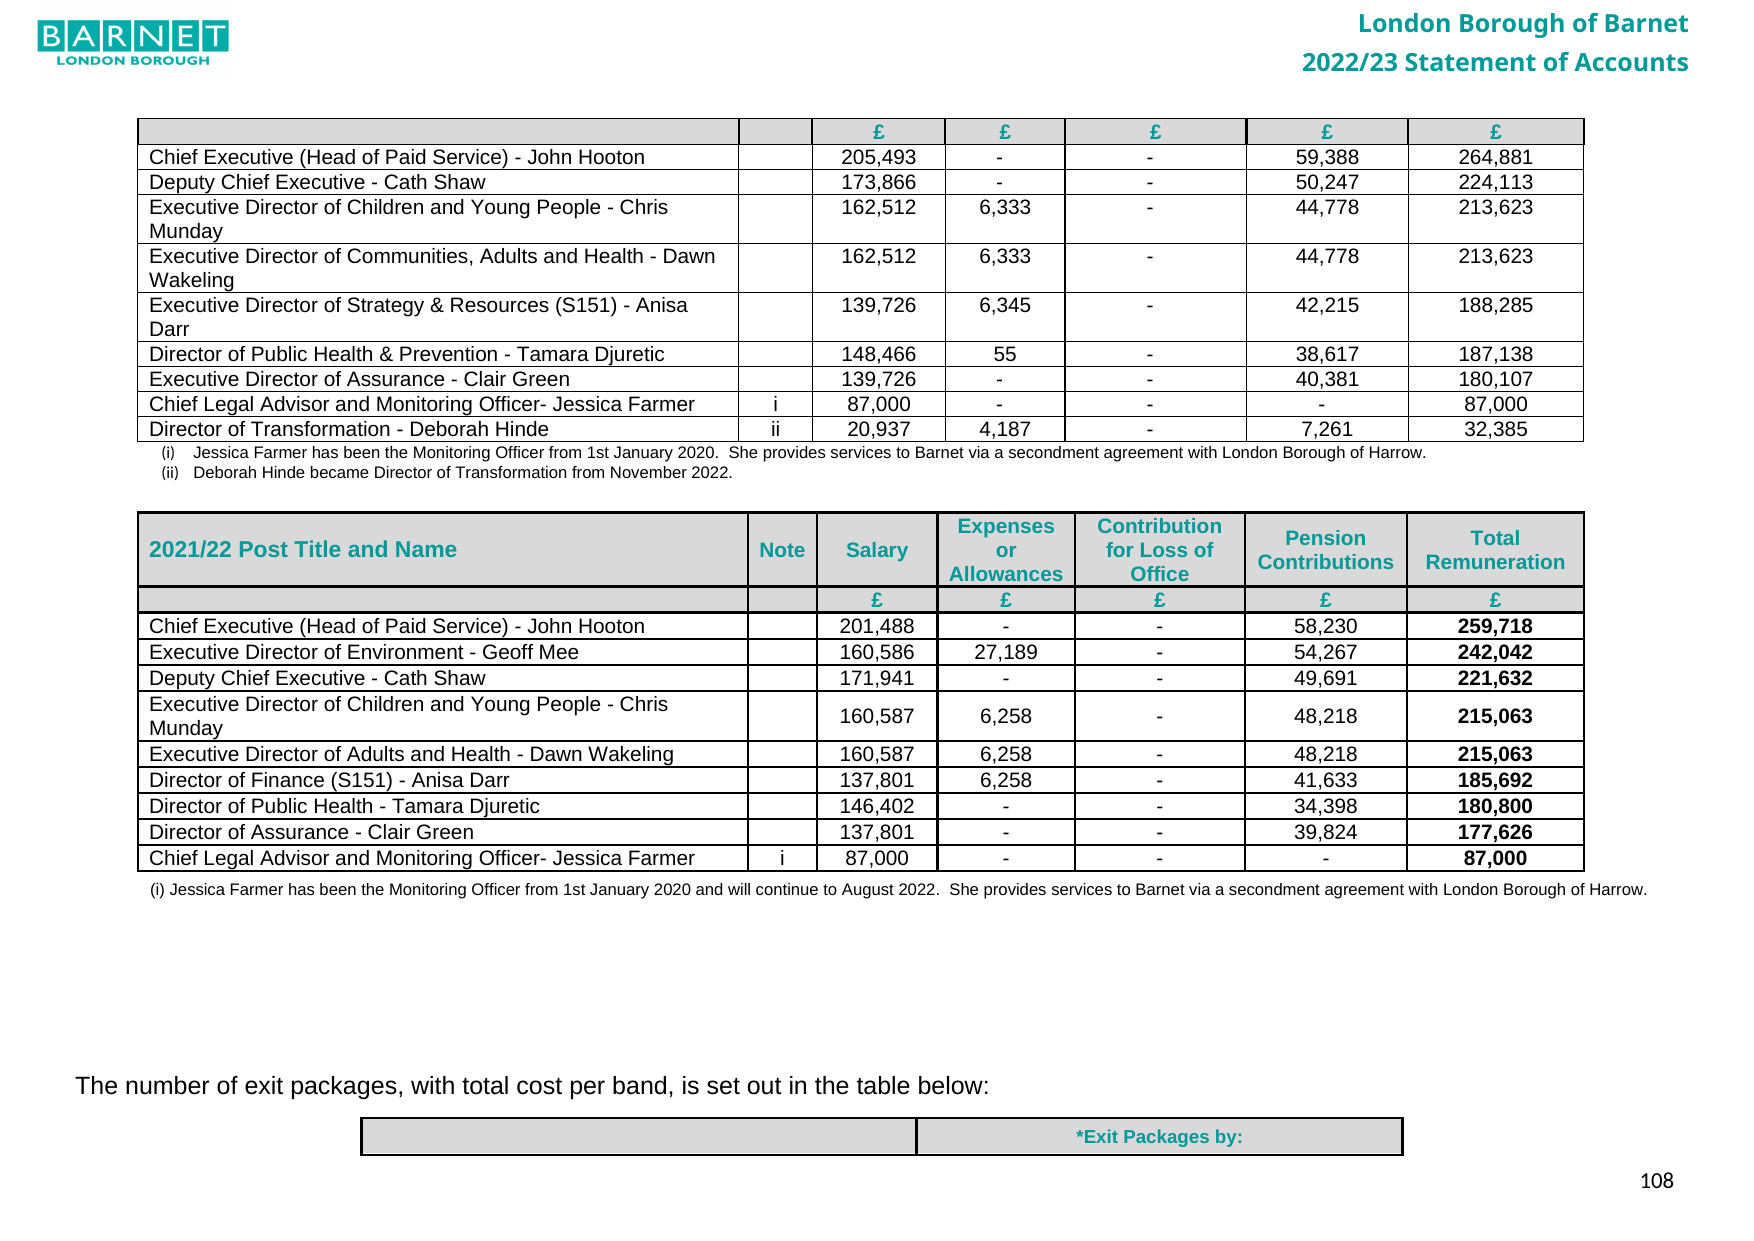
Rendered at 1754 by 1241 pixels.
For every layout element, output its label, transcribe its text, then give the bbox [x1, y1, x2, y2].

table_cell Director of Finance (S151) - Anisa Darr [139, 768, 747, 792]
table_cell 55 [946, 342, 1064, 366]
table_cell [739, 342, 812, 366]
table_cell - [1066, 170, 1246, 194]
table_cell [740, 119, 811, 144]
list Jessica Farmer has been the Monitoring Officer from 1st January 2020. She provides services to Barnet via a secondment agreement with London Borough of Harrow. [161, 442, 1689, 462]
table_header Expenses or Allowances [939, 514, 1074, 585]
table_cell £ [813, 119, 944, 144]
table_cell 264,881 [1409, 145, 1583, 169]
table_cell 213,623 [1409, 195, 1583, 243]
table_cell 49,691 [1246, 666, 1406, 689]
table_cell Chief Executive (Head of Paid Service) - John Hooton [139, 614, 747, 637]
table_cell - [1066, 342, 1246, 366]
table_cell 6,258 [939, 692, 1074, 739]
table_cell 38,617 [1247, 342, 1408, 366]
table_cell 213,623 [1409, 244, 1583, 292]
table_cell - [1246, 846, 1406, 870]
table_cell Director of Assurance - Clair Green [139, 820, 747, 844]
table_cell 50,247 [1247, 170, 1408, 194]
list (i) Jessica Farmer has been the Monitoring Officer from 1st January 2020 and will continue to August 2022. She provides services to Barnet via a secondment agreement with London Borough of Harrow. [150, 872, 1689, 901]
table_cell 188,285 [1409, 293, 1583, 341]
table_cell [749, 820, 816, 844]
table_cell 137,801 [818, 768, 936, 792]
table_cell 87,000 [1408, 846, 1583, 870]
table_cell Executive Director of Strategy & Resources (S151) - Anisa Darr [138, 293, 738, 341]
table_cell £ [1409, 119, 1583, 144]
table_cell - [1076, 666, 1244, 689]
table_cell 59,388 [1247, 145, 1408, 169]
table_cell 87,000 [1409, 392, 1583, 416]
table_cell Executive Director of Children and Young People - Chris Munday [139, 692, 747, 739]
table_cell Executive Director of Assurance - Clair Green [138, 367, 738, 391]
table_cell 6,345 [946, 293, 1064, 341]
table_cell £ [1076, 588, 1244, 611]
table_cell 185,692 [1408, 768, 1583, 792]
table_cell 54,267 [1246, 640, 1406, 663]
table_cell Deputy Chief Executive - Cath Shaw [139, 666, 747, 689]
table_cell 87,000 [813, 392, 945, 416]
table_cell - [1066, 145, 1246, 169]
table_cell 224,113 [1409, 170, 1583, 194]
table_cell [749, 742, 816, 766]
table_cell 187,138 [1409, 342, 1583, 366]
table_cell 6,333 [946, 195, 1064, 243]
table_cell 41,633 [1246, 768, 1406, 792]
table_cell 162,512 [813, 244, 945, 292]
table_header *Exit Packages by: [918, 1119, 1401, 1153]
table_cell - [1076, 768, 1244, 792]
table_cell 40,381 [1247, 367, 1408, 391]
table_cell £ [946, 119, 1064, 144]
table_cell - [1066, 392, 1246, 416]
table_cell - [1066, 367, 1246, 391]
table_cell Director of Public Health & Prevention - Tamara Djuretic [138, 342, 738, 366]
table_cell 139,726 [813, 367, 945, 391]
table_cell Executive Director of Environment - Geoff Mee [139, 640, 747, 663]
table_header Salary [818, 514, 936, 585]
table_cell Deputy Chief Executive - Cath Shaw [138, 170, 738, 194]
table_cell - [1076, 640, 1244, 663]
table_cell 137,801 [818, 820, 936, 844]
table_cell [749, 794, 816, 818]
table_cell - [1076, 742, 1244, 766]
table_cell 148,466 [813, 342, 945, 366]
table_cell 7,261 [1247, 417, 1408, 441]
table_cell 242,042 [1408, 640, 1583, 663]
table_header Contribution for Loss of Office [1076, 514, 1244, 585]
table_cell [739, 293, 812, 341]
table_cell 259,718 [1408, 614, 1583, 637]
table_cell 160,587 [818, 692, 936, 739]
table_cell [139, 588, 747, 611]
table_cell 34,398 [1246, 794, 1406, 818]
table_cell 4,187 [946, 417, 1064, 441]
table_header 2021/22 Post Title and Name [139, 514, 747, 585]
table_cell Director of Transformation - Deborah Hinde [138, 417, 738, 441]
table_cell i [739, 392, 812, 416]
table_cell 177,626 [1408, 820, 1583, 844]
table_header Note [749, 514, 816, 585]
table_cell [749, 666, 816, 689]
table_cell 162,512 [813, 195, 945, 243]
table_cell - [939, 846, 1074, 870]
table_cell - [1076, 692, 1244, 739]
table_cell 44,778 [1247, 244, 1408, 292]
table_cell [749, 692, 816, 739]
table_cell ii [739, 417, 812, 441]
table_cell - [1066, 195, 1246, 243]
table_cell 39,824 [1246, 820, 1406, 844]
text The number of exit packages, with total cost per band, is set out in the table below: [75, 1071, 1689, 1099]
table_cell 6,258 [939, 742, 1074, 766]
table_cell [749, 614, 816, 637]
table_cell Director of Public Health - Tamara Djuretic [139, 794, 747, 818]
table_cell Executive Director of Adults and Health - Dawn Wakeling [139, 742, 747, 766]
table_cell Executive Director of Communities, Adults and Health - Dawn Wakeling [138, 244, 738, 292]
table_cell [739, 244, 812, 292]
table_cell - [1076, 820, 1244, 844]
table_cell [749, 640, 816, 663]
table_cell - [1076, 614, 1244, 637]
table_cell £ [1408, 588, 1583, 611]
table_cell - [1066, 244, 1246, 292]
table_header Pension Contributions [1246, 514, 1406, 585]
table_cell 44,778 [1247, 195, 1408, 243]
table_cell - [939, 614, 1074, 637]
table_cell £ [939, 588, 1074, 611]
table_cell - [946, 170, 1064, 194]
table_cell [739, 195, 812, 243]
table_cell [739, 170, 812, 194]
table_cell 215,063 [1408, 742, 1583, 766]
table_cell 205,493 [813, 145, 945, 169]
table_cell [749, 768, 816, 792]
table_cell £ [1066, 119, 1245, 144]
table_cell - [946, 145, 1064, 169]
table_cell - [939, 820, 1074, 844]
table_cell [739, 145, 812, 169]
table_cell 48,218 [1246, 692, 1406, 739]
table_cell - [1066, 293, 1246, 341]
table_cell - [1076, 794, 1244, 818]
table_cell - [939, 794, 1074, 818]
table_cell £ [1246, 588, 1406, 611]
table_cell Chief Executive (Head of Paid Service) - John Hooton [138, 145, 738, 169]
table_cell 48,218 [1246, 742, 1406, 766]
table_cell - [1076, 846, 1244, 870]
table_cell [139, 119, 738, 144]
table_cell 42,215 [1247, 293, 1408, 341]
table_cell 139,726 [813, 293, 945, 341]
table_cell 160,586 [818, 640, 936, 663]
table_cell - [939, 666, 1074, 689]
table_cell 32,385 [1409, 417, 1583, 441]
table_cell [749, 588, 816, 611]
table_cell i [749, 846, 816, 870]
table_cell - [946, 392, 1064, 416]
table_cell 6,258 [939, 768, 1074, 792]
table_cell 6,333 [946, 244, 1064, 292]
table_cell - [1247, 392, 1408, 416]
table_cell 221,632 [1408, 666, 1583, 689]
table_cell £ [1248, 119, 1407, 144]
table_cell 146,402 [818, 794, 936, 818]
table_cell 173,866 [813, 170, 945, 194]
table_header [363, 1119, 915, 1153]
table_cell [739, 367, 812, 391]
table_cell 58,230 [1246, 614, 1406, 637]
table_cell - [1066, 417, 1246, 441]
table_cell 160,587 [818, 742, 936, 766]
table_cell - [946, 367, 1064, 391]
table_cell 87,000 [818, 846, 936, 870]
table_cell 180,107 [1409, 367, 1583, 391]
table_header Total Remuneration [1408, 514, 1583, 585]
table_cell 201,488 [818, 614, 936, 637]
table_cell 180,800 [1408, 794, 1583, 818]
table_cell Executive Director of Children and Young People - Chris Munday [138, 195, 738, 243]
table_cell 215,063 [1408, 692, 1583, 739]
table_cell Chief Legal Advisor and Monitoring Officer- Jessica Farmer [139, 846, 747, 870]
table_cell 171,941 [818, 666, 936, 689]
table_cell Chief Legal Advisor and Monitoring Officer- Jessica Farmer [138, 392, 738, 416]
table_cell 27,189 [939, 640, 1074, 663]
list Deborah Hinde became Director of Transformation from November 2022. [161, 462, 1689, 483]
table_cell 20,937 [813, 417, 945, 441]
table_cell £ [818, 588, 936, 611]
